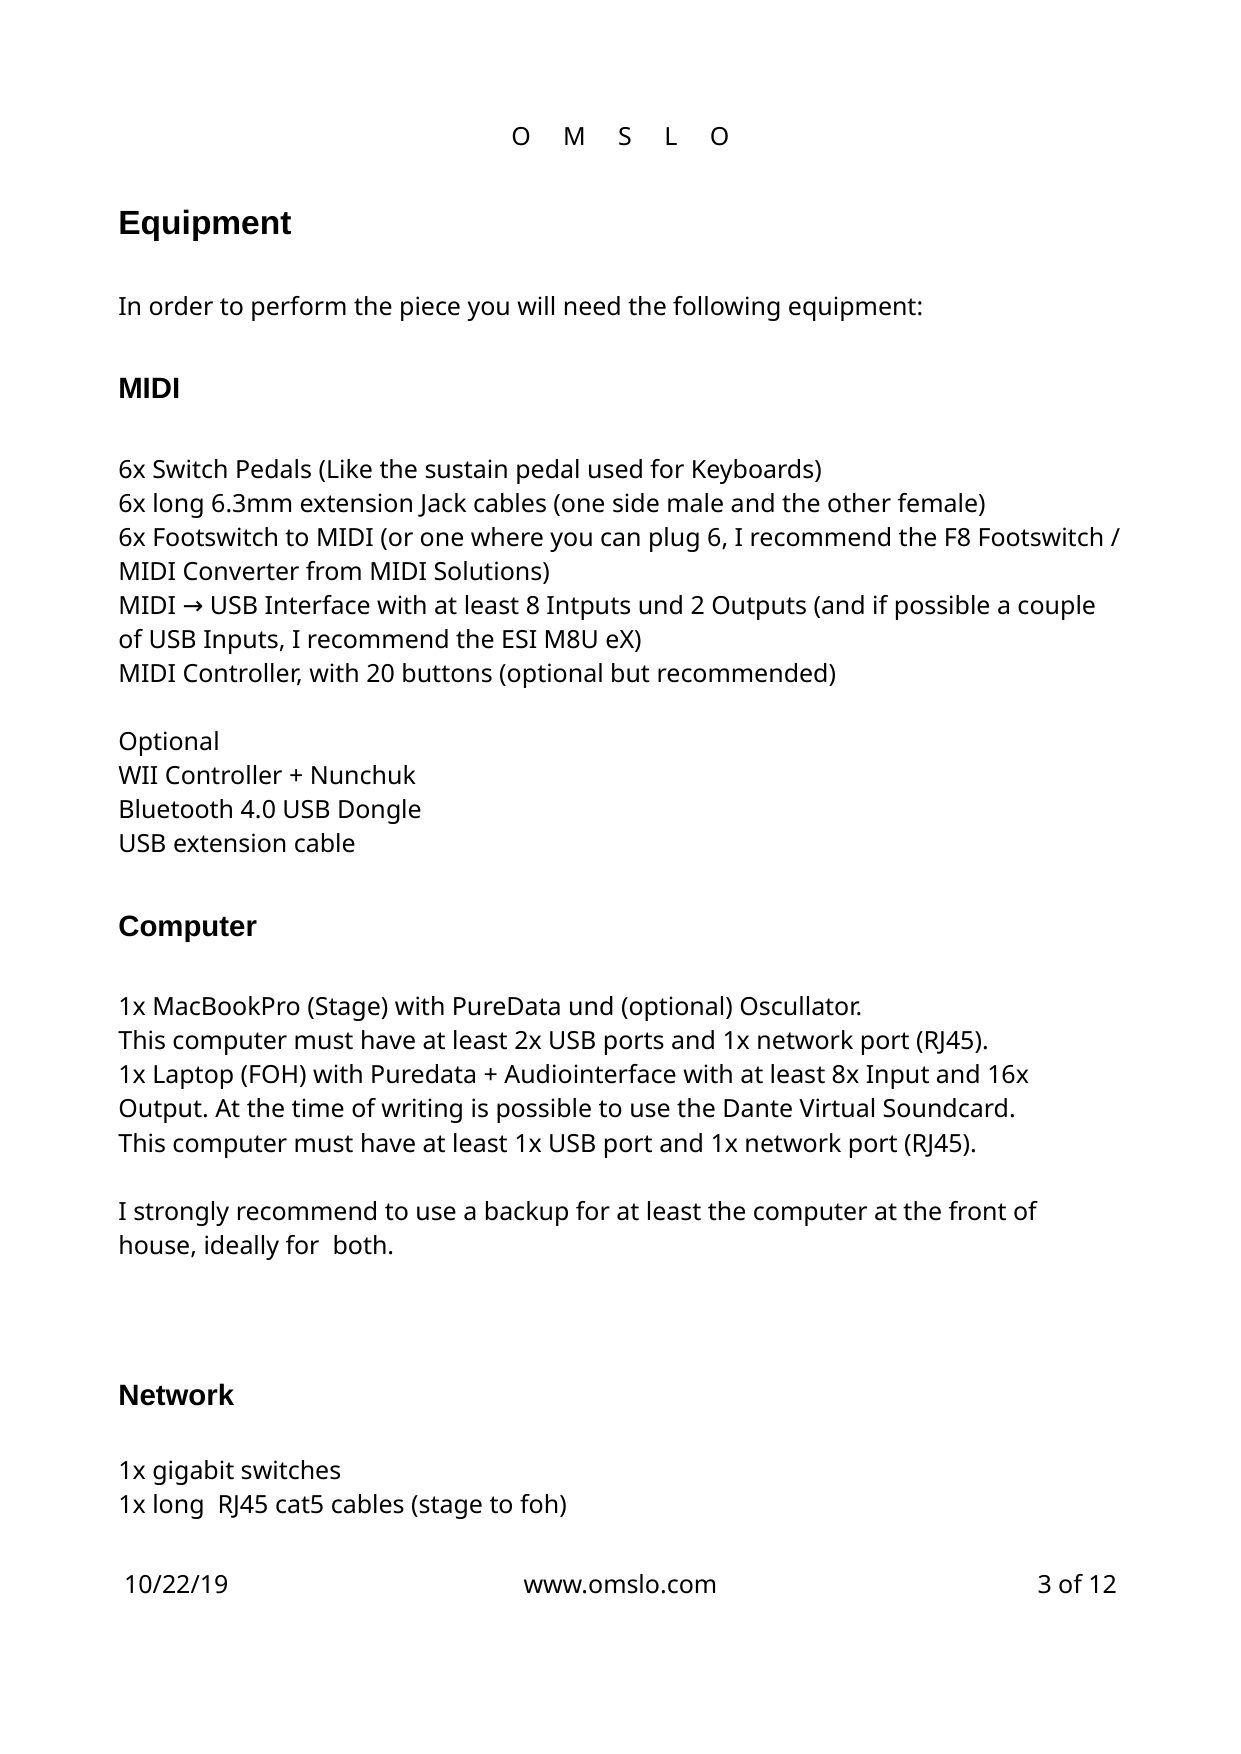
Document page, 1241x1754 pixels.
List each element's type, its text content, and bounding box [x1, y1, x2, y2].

text In order to perform the piece you will need the following equipment: [118, 288, 1122, 322]
text 6x Switch Pedals (Like the sustain pedal used for Keyboards) [118, 451, 1122, 485]
subtitle Equipment [118, 203, 1122, 242]
text 1x gigabit switches [118, 1453, 1122, 1487]
text This computer must have at least 1x USB port and 1x network port (RJ45). [118, 1125, 1122, 1159]
text USB extension cable [118, 826, 1122, 860]
text This computer must have at least 2x USB ports and 1x network port (RJ45). [118, 1023, 1122, 1057]
subtitle Network [118, 1310, 1122, 1411]
subtitle MIDI [118, 371, 1122, 405]
text 1x Laptop (FOH) with Puredata + Audiointerface with at least 8x Input and 16x Output. At the time of writing is possible to use the Dante Virtual Soundcard. [118, 1057, 1122, 1125]
text Bluetooth 4.0 USB Dongle [118, 792, 1122, 826]
text I strongly recommend to use a backup for at least the computer at the front of house, ideally for both. [118, 1193, 1122, 1261]
text WII Controller + Nunchuk [118, 758, 1122, 792]
text Optional [118, 724, 1122, 758]
text MIDI Controller, with 20 buttons (optional but recommended) [118, 656, 1122, 690]
subtitle Computer [118, 909, 1122, 942]
text 1x MacBookPro (Stage) with PureData und (optional) Oscullator. [118, 989, 1122, 1023]
text 1x long RJ45 cat5 cables (stage to foh) [118, 1487, 1122, 1521]
text 6x Footswitch to MIDI (or one where you can plug 6, I recommend the F8 Footswitch / MIDI Converter from MIDI Solutions) [118, 519, 1122, 587]
text MIDI → USB Interface with at least 8 Intputs und 2 Outputs (and if possible a couple of USB Inputs, I recommend the ESI M8U eX) [118, 587, 1122, 656]
text 6x long 6.3mm extension Jack cables (one side male and the other female) [118, 485, 1122, 519]
